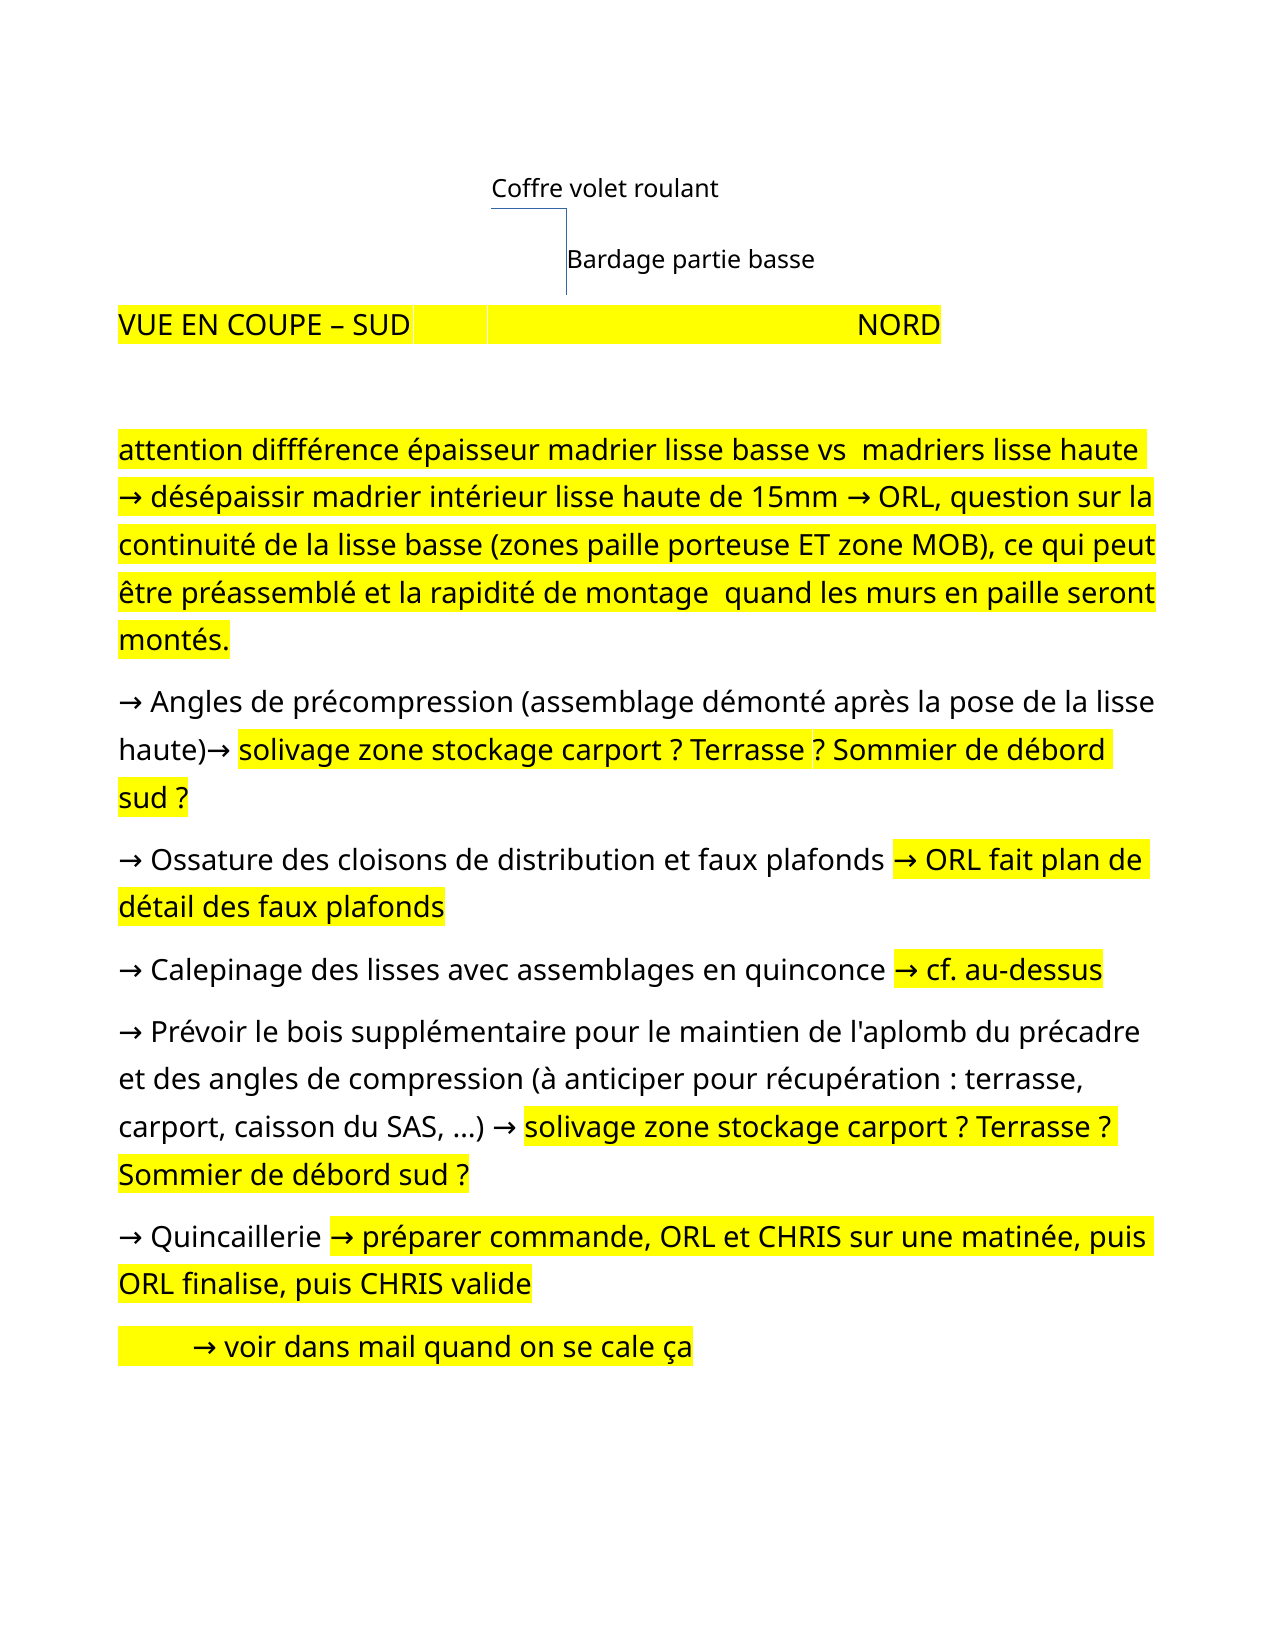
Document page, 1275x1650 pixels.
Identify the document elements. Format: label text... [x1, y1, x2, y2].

text attention diffférence épaisseur madrier lisse basse vs madriers lisse haute → désépaissir madrier intérieur lisse haute de 15mm → ORL, question sur la continuité de la lisse basse (zones paille porteuse ET zone MOB), ce qui peut être préassemblé et la rapidité de montage quand les murs en paille seront montés. [118, 429, 1157, 659]
text VUE EN COUPE – SUD NORD [118, 305, 1157, 344]
text → Angles de précompression (assemblage démonté après la pose de la lisse haute)→ solivage zone stockage carport ? Terrasse ? Sommier de débord sud ? [118, 682, 1157, 817]
text → Ossature des cloisons de distribution et faux plafonds → ORL fait plan de détail des faux plafonds [118, 839, 1157, 926]
text → Quincaillerie → préparer commande, ORL et CHRIS sur une matinée, puis ORL finalise, puis CHRIS valide [118, 1216, 1157, 1303]
text → voir dans mail quand on se cale ça [118, 1326, 1157, 1366]
text → Calepinage des lisses avec assemblages en quinconce → cf. au-dessus [118, 949, 1157, 988]
text → Prévoir le bois supplémentaire pour le maintien de l'aplomb du précadre et des angles de compression (à anticiper pour récupération : terrasse, carport, caisson du SAS, …) → solivage zone stockage carport ? Terrasse ? Sommier de débord sud ? [118, 1011, 1157, 1193]
